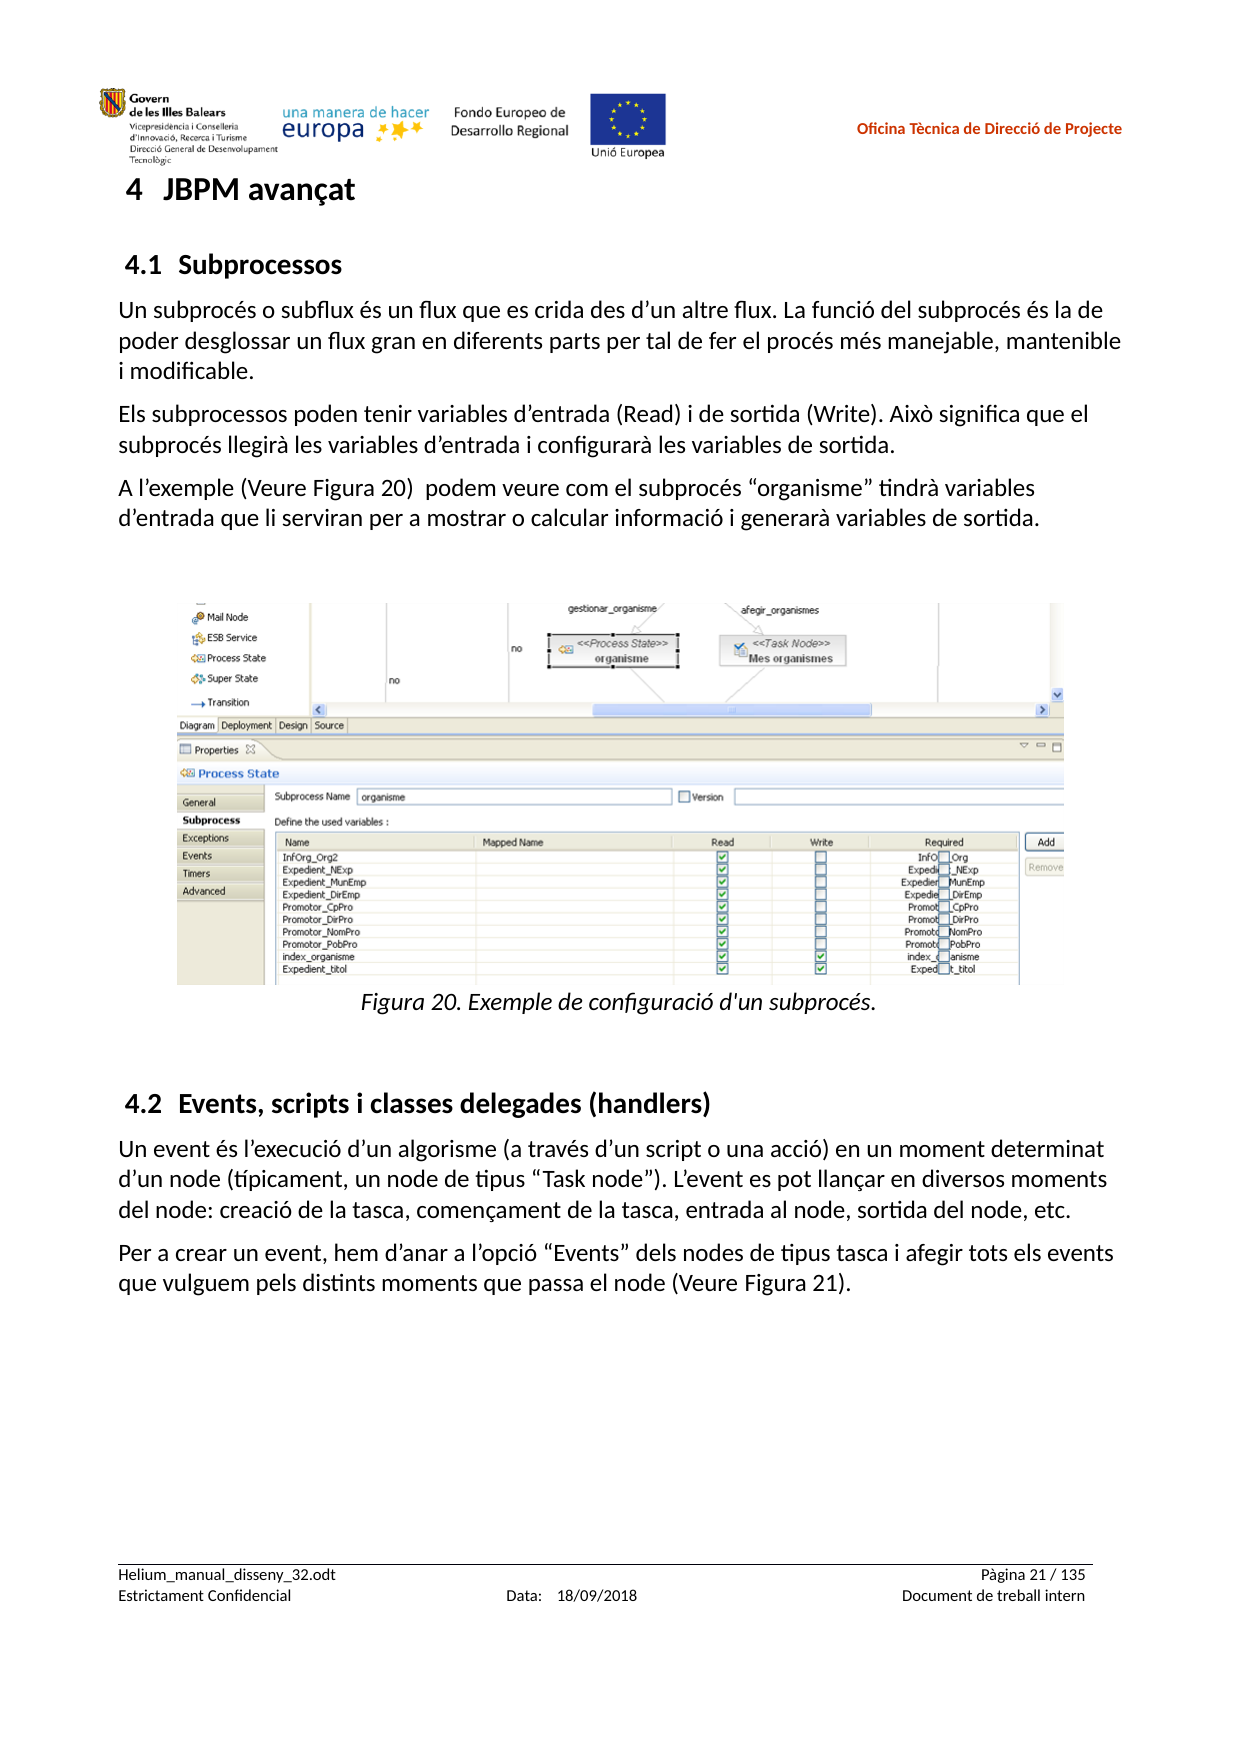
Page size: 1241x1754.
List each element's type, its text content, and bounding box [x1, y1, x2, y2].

text Per a crear un event, hem d’anar a l’opció “Events” dels nodes de tipus tasca i afegir tots els events que vulguem pels distints moments que passa el node (Veure Figura 21). [118, 1237, 1122, 1298]
subtitle Subprocessos [118, 246, 1122, 282]
text Figura 20. Exemple de configuració d'un subprocés. [175, 987, 1065, 1017]
text Un event és l’execució d’un algorisme (a través d’un script o una acció) en un moment determinat d’un node (típicament, un node de tipus “Task node”). L’event es pot llançar en diversos moments del node: creació de la tasca, començament de la tasca, entrada al node, sortida del node, etc. [118, 1133, 1122, 1224]
picture [175, 601, 1065, 987]
text A l’exemple (Veure Figura 20) podem veure com el subprocés “organisme” tindrà variables d’entrada que li serviran per a mostrar o calcular informació i generarà variables de sortida. [118, 472, 1122, 533]
text Els subprocessos poden tenir variables d’entrada (Read) i de sortida (Write). Això significa que el subprocés llegirà les variables d’entrada i configurarà les variables de sortida. [118, 398, 1122, 459]
text Un subprocés o subflux és un flux que es crida des d’un altre flux. La funció del subprocés és la de poder desglossar un flux gran en diferents parts per tal de fer el procés més manejable, mantenible i modificable. [118, 294, 1122, 386]
subtitle JBPM avançat [118, 168, 1122, 209]
subtitle Events, scripts i classes delegades (handlers) [118, 1085, 1122, 1120]
picture [99, 87, 668, 166]
